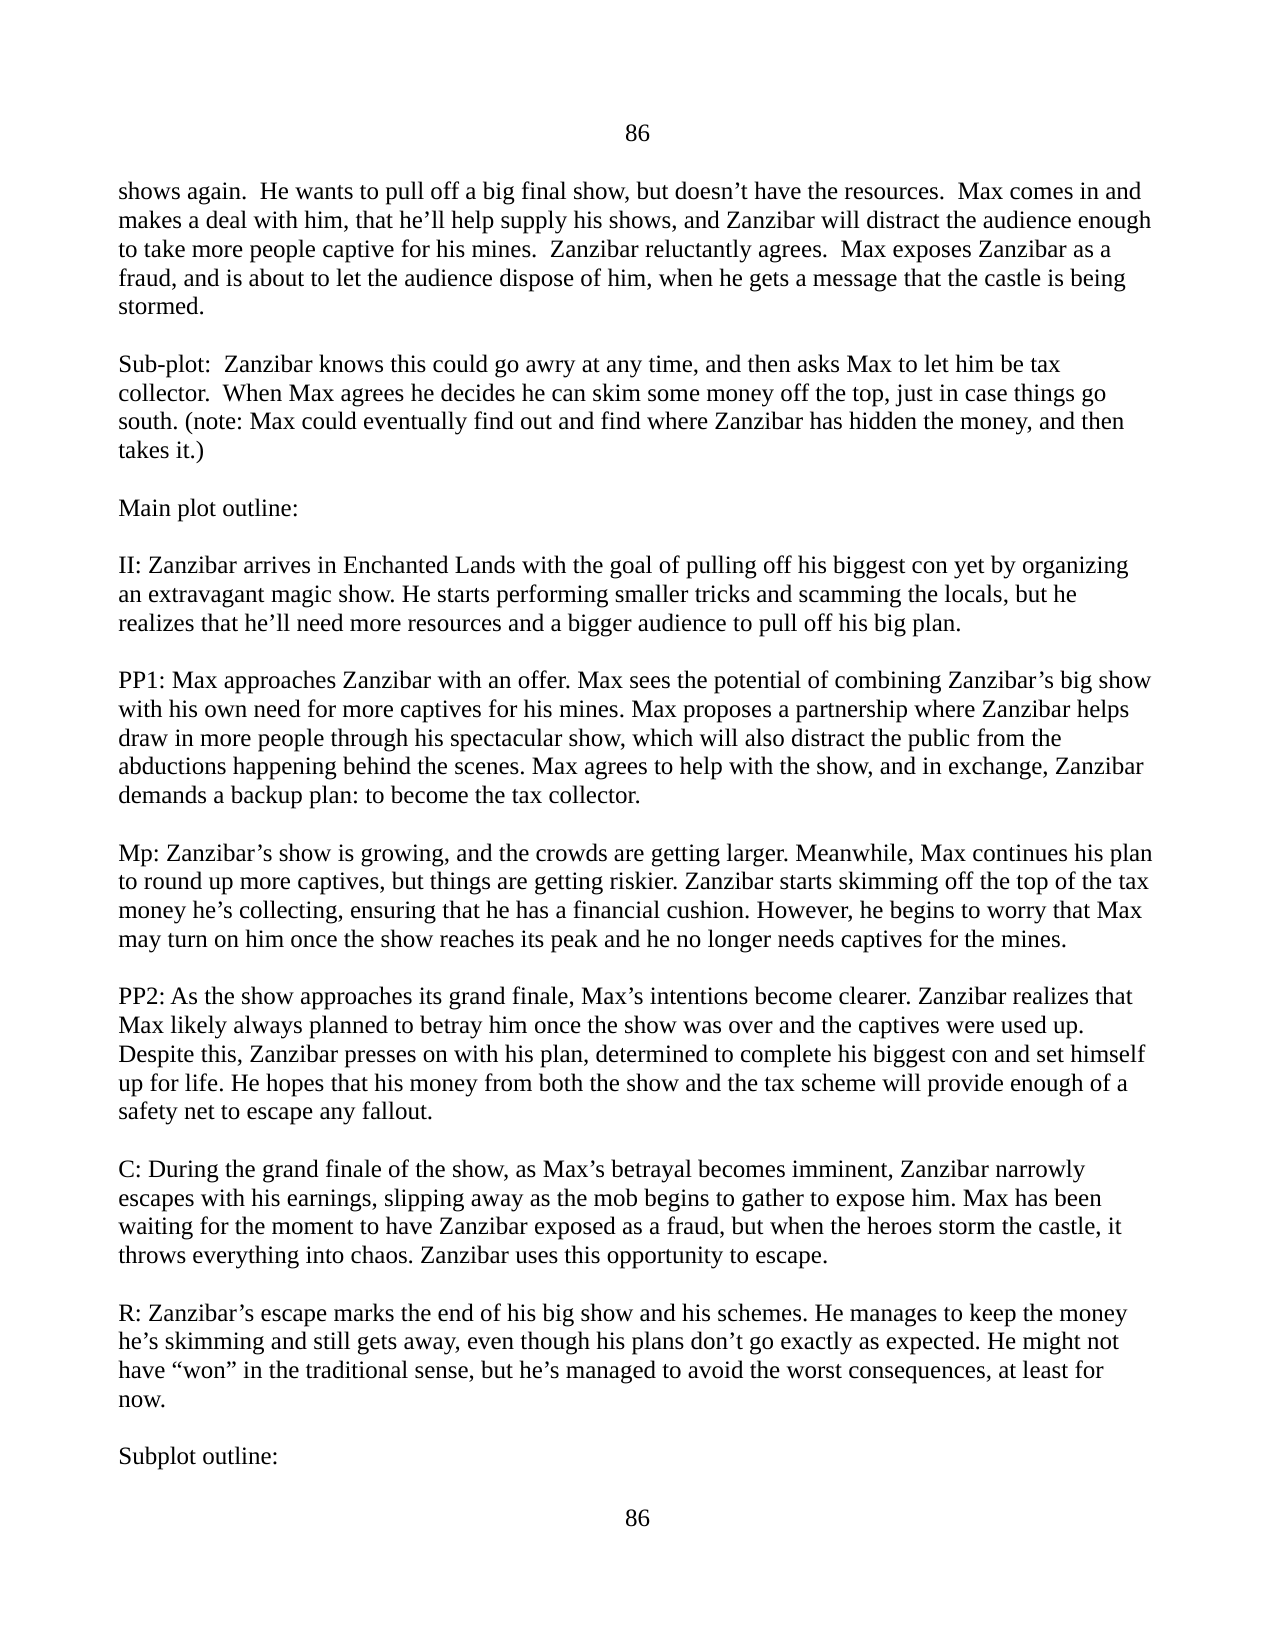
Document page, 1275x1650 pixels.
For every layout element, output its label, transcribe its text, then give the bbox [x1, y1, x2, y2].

text Mp: Zanzibar’s show is growing, and the crowds are getting larger. Meanwhile, Max continues his plan to round up more captives, but things are getting riskier. Zanzibar starts skimming off the top of the tax money he’s collecting, ensuring that he has a financial cushion. However, he begins to worry that Max may turn on him once the show reaches its peak and he no longer needs captives for the mines. [118, 838, 1157, 953]
text C: During the grand finale of the show, as Max’s betrayal becomes imminent, Zanzibar narrowly escapes with his earnings, slipping away as the mob begins to gather to expose him. Max has been waiting for the moment to have Zanzibar exposed as a fraud, but when the heroes storm the castle, it throws everything into chaos. Zanzibar uses this opportunity to escape. [118, 1154, 1157, 1269]
text Sub-plot: Zanzibar knows this could go awry at any time, and then asks Max to let him be tax collector. When Max agrees he decides he can skim some money off the top, just in case things go south. (note: Max could eventually find out and find where Zanzibar has hidden the money, and then takes it.) [118, 349, 1157, 464]
text Subplot outline: [118, 1441, 1157, 1470]
text Main plot outline: [118, 493, 1157, 521]
text R: Zanzibar’s escape marks the end of his big show and his schemes. He manages to keep the money he’s skimming and still gets away, even though his plans don’t go exactly as expected. He might not have “won” in the traditional sense, but he’s managed to avoid the worst consequences, at least for now. [118, 1298, 1157, 1413]
text shows again. He wants to pull off a big final show, but doesn’t have the resources. Max comes in and makes a deal with him, that he’ll help supply his shows, and Zanzibar will distract the audience enough to take more people captive for his mines. Zanzibar reluctantly agrees. Max exposes Zanzibar as a fraud, and is about to let the audience dispose of him, when he gets a message that the castle is being stormed. [118, 176, 1157, 320]
text II: Zanzibar arrives in Enchanted Lands with the goal of pulling off his biggest con yet by organizing an extravagant magic show. He starts performing smaller tricks and scamming the locals, but he realizes that he’ll need more resources and a bigger audience to pull off his big plan. [118, 550, 1157, 636]
text PP2: As the show approaches its grand finale, Max’s intentions become clearer. Zanzibar realizes that Max likely always planned to betray him once the show was over and the captives were used up. Despite this, Zanzibar presses on with his plan, determined to complete his biggest con and set himself up for life. He hopes that his money from both the show and the tax scheme will provide enough of a safety net to escape any fallout. [118, 981, 1157, 1125]
text PP1: Max approaches Zanzibar with an offer. Max sees the potential of combining Zanzibar’s big show with his own need for more captives for his mines. Max proposes a partnership where Zanzibar helps draw in more people through his spectacular show, which will also distract the public from the abductions happening behind the scenes. Max agrees to help with the show, and in exchange, Zanzibar demands a backup plan: to become the tax collector. [118, 665, 1157, 809]
